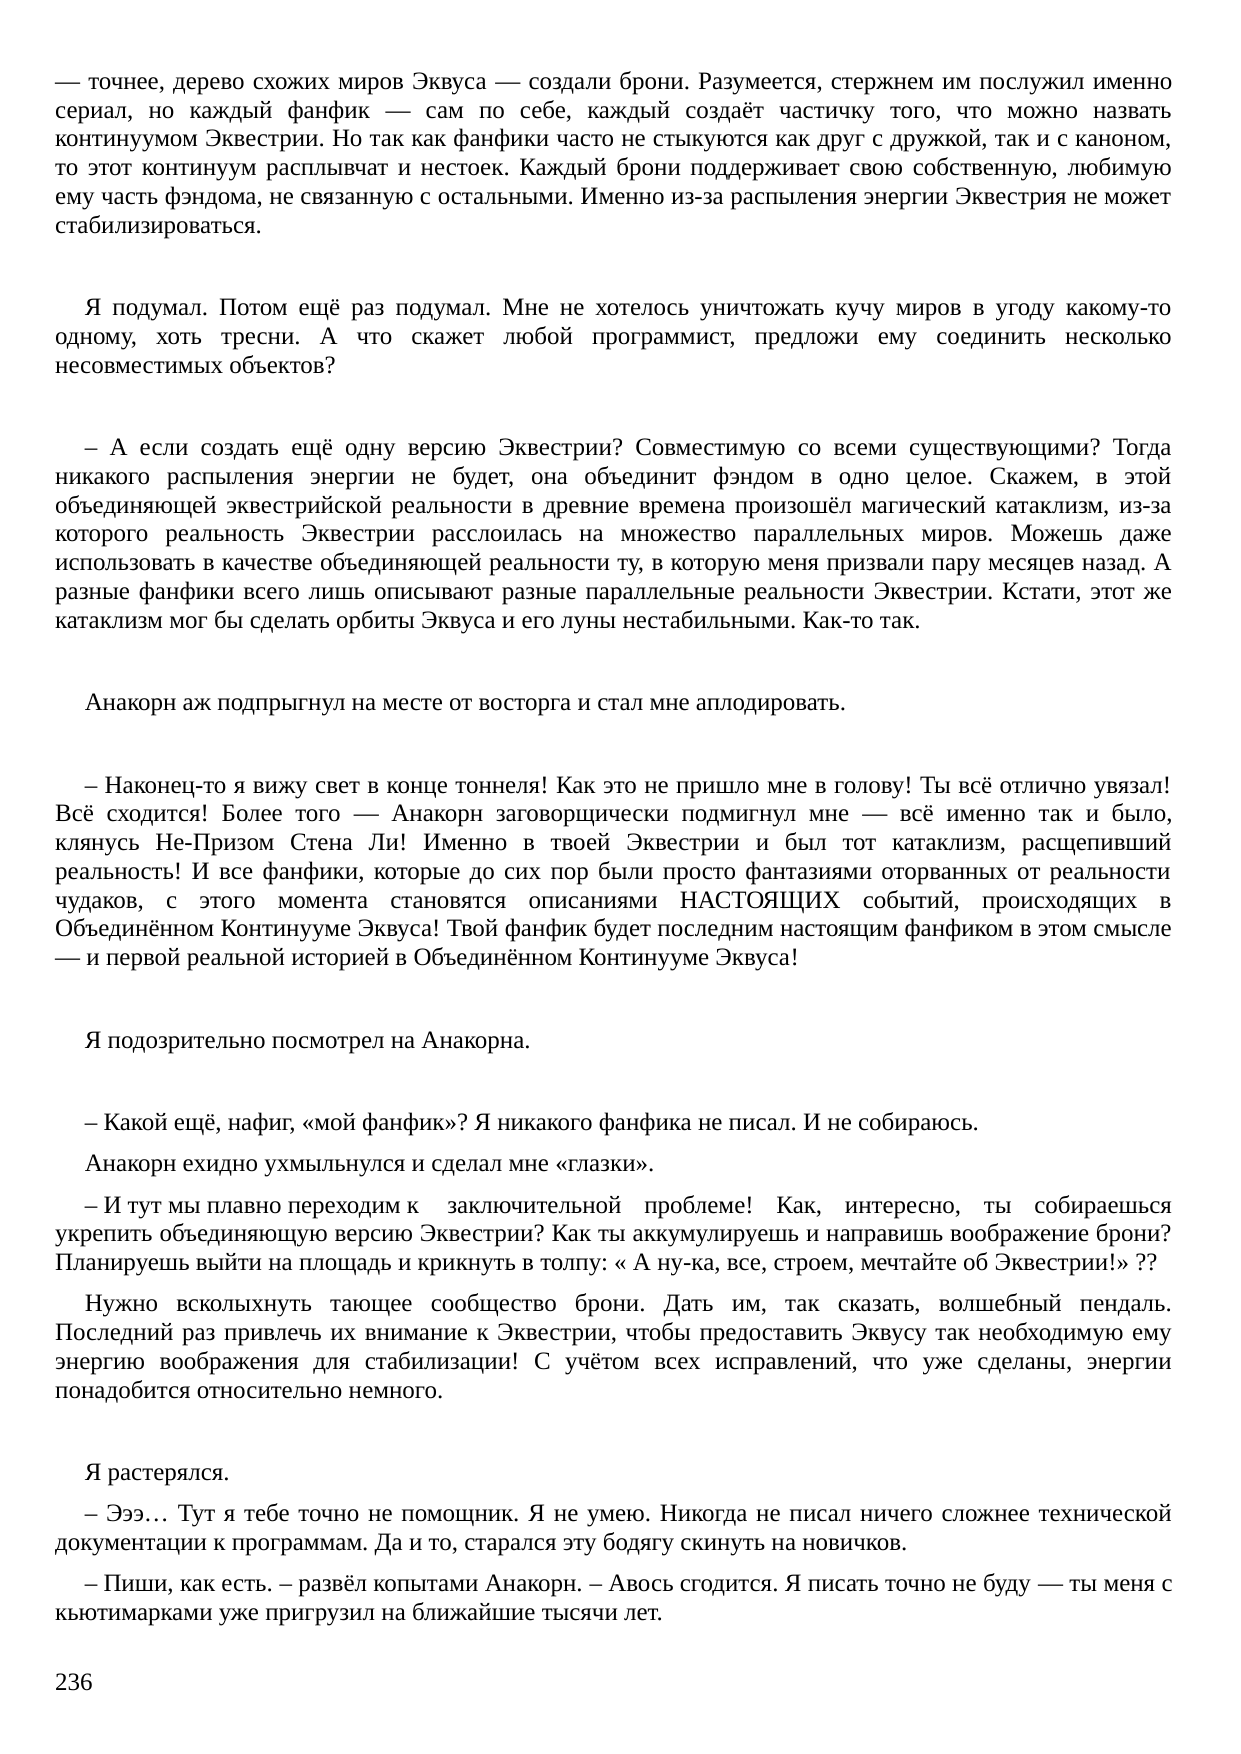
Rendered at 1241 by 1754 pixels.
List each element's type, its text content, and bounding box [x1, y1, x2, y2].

text – Наконец-то я вижу свет в конце тоннеля! Как это не пришло мне в голову! Ты всё отлично увязал! Всё сходится! Более того — Анакорн заговорщически подмигнул мне — всё именно так и было, клянусь Не-Призом Стена Ли! Именно в твоей Эквестрии и был тот катаклизм, расщепивший реальность! И все фанфики, которые до сих пор были просто фантазиями оторванных от реальности чудаков, с этого момента становятся описаниями НАСТОЯЩИХ событий, происходящих в Объединённом Континууме Эквуса! Твой фанфик будет последним настоящим фанфиком в этом смысле — и первой реальной историей в Объединённом Континууме Эквуса! [55, 770, 1173, 971]
text – Какой ещё, нафиг, «мой фанфик»? Я никакого фанфика не писал. И не собираюсь. [55, 1107, 1173, 1136]
text – Эээ… Тут я тебе точно не помощник. Я не умею. Никогда не писал ничего сложнее технической документации к программам. Да и то, старался эту бодягу скинуть на новичков. [55, 1498, 1173, 1556]
text – И тут мы плавно переходим к заключительной проблеме! Как, интересно, ты собираешься укрепить объединяющую версию Эквестрии? Как ты аккумулируешь и направишь воображение брони? Планируешь выйти на площадь и крикнуть в толпу: « А ну-ка, все, строем, мечтайте об Эквестрии!» ?? [55, 1190, 1173, 1276]
text Анакорн ехидно ухмыльнулся и сделал мне «глазки». [55, 1148, 1173, 1177]
text — точнее, дерево схожих миров Эквуса — создали брони. Разумеется, стержнем им послужил именно сериал, но каждый фанфик — сам по себе, каждый создаёт частичку того, что можно назвать континуумом Эквестрии. Но так как фанфики часто не стыкуются как друг с дружкой, так и с каноном, то этот континуум расплывчат и нестоек. Каждый брони поддерживает свою собственную, любимую ему часть фэндома, не связанную с остальными. Именно из-за распыления энергии Эквестрия не может стабилизироваться. [55, 66, 1173, 238]
text Я подозрительно посмотрел на Анакорна. [55, 1025, 1173, 1053]
text – А если создать ещё одну версию Эквестрии? Совместимую со всеми существующими? Тогда никакого распыления энергии не будет, она объединит фэндом в одно целое. Скажем, в этой объединяющей эквестрийской реальности в древние времена произошёл магический катаклизм, из-за которого реальность Эквестрии расслоилась на множество параллельных миров. Можешь даже использовать в качестве объединяющей реальности ту, в которую меня призвали пару месяцев назад. А разные фанфики всего лишь описывают разные параллельные реальности Эквестрии. Кстати, этот же катаклизм мог бы сделать орбиты Эквуса и его луны нестабильными. Как-то так. [55, 432, 1173, 633]
text Нужно всколыхнуть тающее сообщество брони. Дать им, так сказать, волшебный пендаль. Последний раз привлечь их внимание к Эквестрии, чтобы предоставить Эквусу так необходимую ему энергию воображения для стабилизации! С учётом всех исправлений, что уже сделаны, энергии понадобится относительно немного. [55, 1288, 1173, 1403]
text Я подумал. Потом ещё раз подумал. Мне не хотелось уничтожать кучу миров в угоду какому-то одному, хоть тресни. А что скажет любой программист, предложи ему соединить несколько несовместимых объектов? [55, 292, 1173, 378]
text – Пиши, как есть. – развёл копытами Анакорн. – Авось сгодится. Я писать точно не буду — ты меня с кьютимарками уже пригрузил на ближайшие тысячи лет. [55, 1568, 1173, 1626]
text Я растерялся. [55, 1457, 1173, 1486]
text Анакорн аж подпрыгнул на месте от восторга и стал мне аплодировать. [55, 687, 1173, 716]
